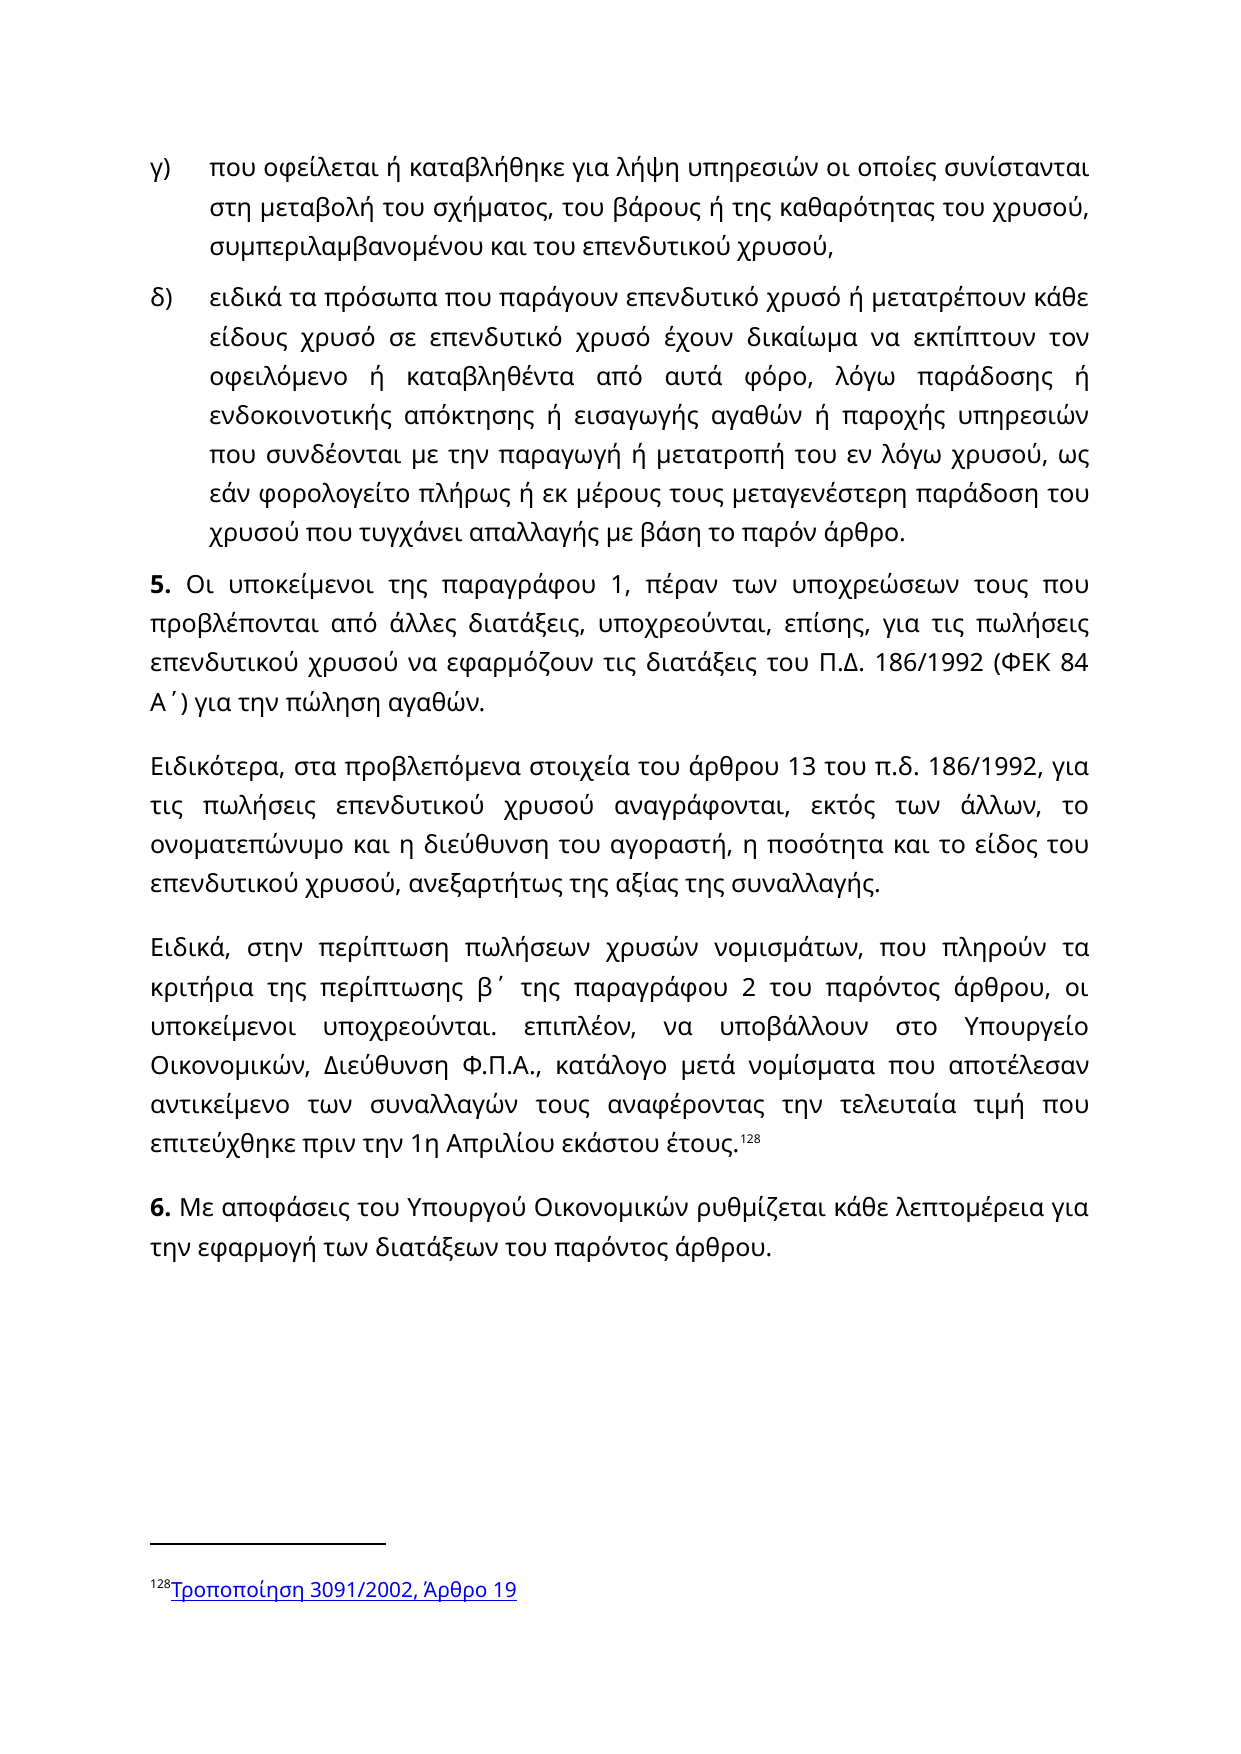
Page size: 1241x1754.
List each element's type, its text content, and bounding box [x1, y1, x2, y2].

text Ειδικότερα, στα προβλεπόμενα στοιχεία του άρθρου 13 του π.δ. 186/1992, για τις πωλήσεις επενδυτικού χρυσού αναγράφονται, εκτός των άλλων, το ονοματεπώνυμο και η διεύθυνση του αγοραστή, η ποσότητα και το είδος του επενδυτικού χρυσού, ανεξαρτήτως της αξίας της συναλλαγής. [150, 748, 1090, 900]
text Τροποποίηση 3091/2002, Άρθρο 19 [150, 1576, 1090, 1604]
text 5. Οι υποκείμενοι της παραγράφου 1, πέραν των υποχρεώσεων τους που προβλέπονται από άλλες διατάξεις, υποχρεούνται, επίσης, για τις πωλήσεις επενδυτικού χρυσού να εφαρμόζουν τις διατάξεις του Π.Δ. 186/1992 (ΦΕΚ 84 Α΄) για την πώληση αγαθών. [150, 567, 1090, 718]
text Ειδικά, στην περίπτωση πωλήσεων χρυσών νομισμάτων, που πληρούν τα κριτήρια της περίπτωσης β΄ της παραγράφου 2 του παρόντος άρθρου, οι υποκείμενοι υποχρεούνται. επιπλέον, να υποβάλλουν στο Υπουργείο Οικονομικών, Διεύθυνση Φ.Π.Α., κατάλογο μετά νομίσματα που αποτέλεσαν αντικείμενο των συναλλαγών τους αναφέροντας την τελευταία τιμή που επιτεύχθηκε πριν την 1η Απριλίου εκάστου έτους. [150, 930, 1090, 1160]
list δ) ειδικά τα πρόσωπα που παράγουν επενδυτικό χρυσό ή μετατρέπουν κάθε είδους χρυσό σε επενδυτικό χρυσό έχουν δικαίωμα να εκπίπτουν τον οφειλόμενο ή καταβληθέντα από αυτά φόρο, λόγω παράδοσης ή ενδοκοινοτικής απόκτησης ή εισαγωγής αγαθών ή παροχής υπηρεσιών που συνδέονται με την παραγωγή ή μετατροπή του εν λόγω χρυσού, ως εάν φορολογείτο πλήρως ή εκ μέρους τους μεταγενέστερη παράδοση του χρυσού που τυγχάνει απαλλαγής με βάση το παρόν άρθρο. [150, 280, 1090, 549]
list γ) που οφείλεται ή καταβλήθηκε για λήψη υπηρεσιών οι οποίες συνίστανται στη μεταβολή του σχήματος, του βάρους ή της καθαρότητας του χρυσού, συμπεριλαμβανομένου και του επενδυτικού χρυσού, [150, 150, 1090, 262]
text 6. Με αποφάσεις του Υπουργού Οικονομικών ρυθμίζεται κάθε λεπτομέρεια για την εφαρμογή των διατάξεων του παρόντος άρθρου. [150, 1190, 1090, 1263]
